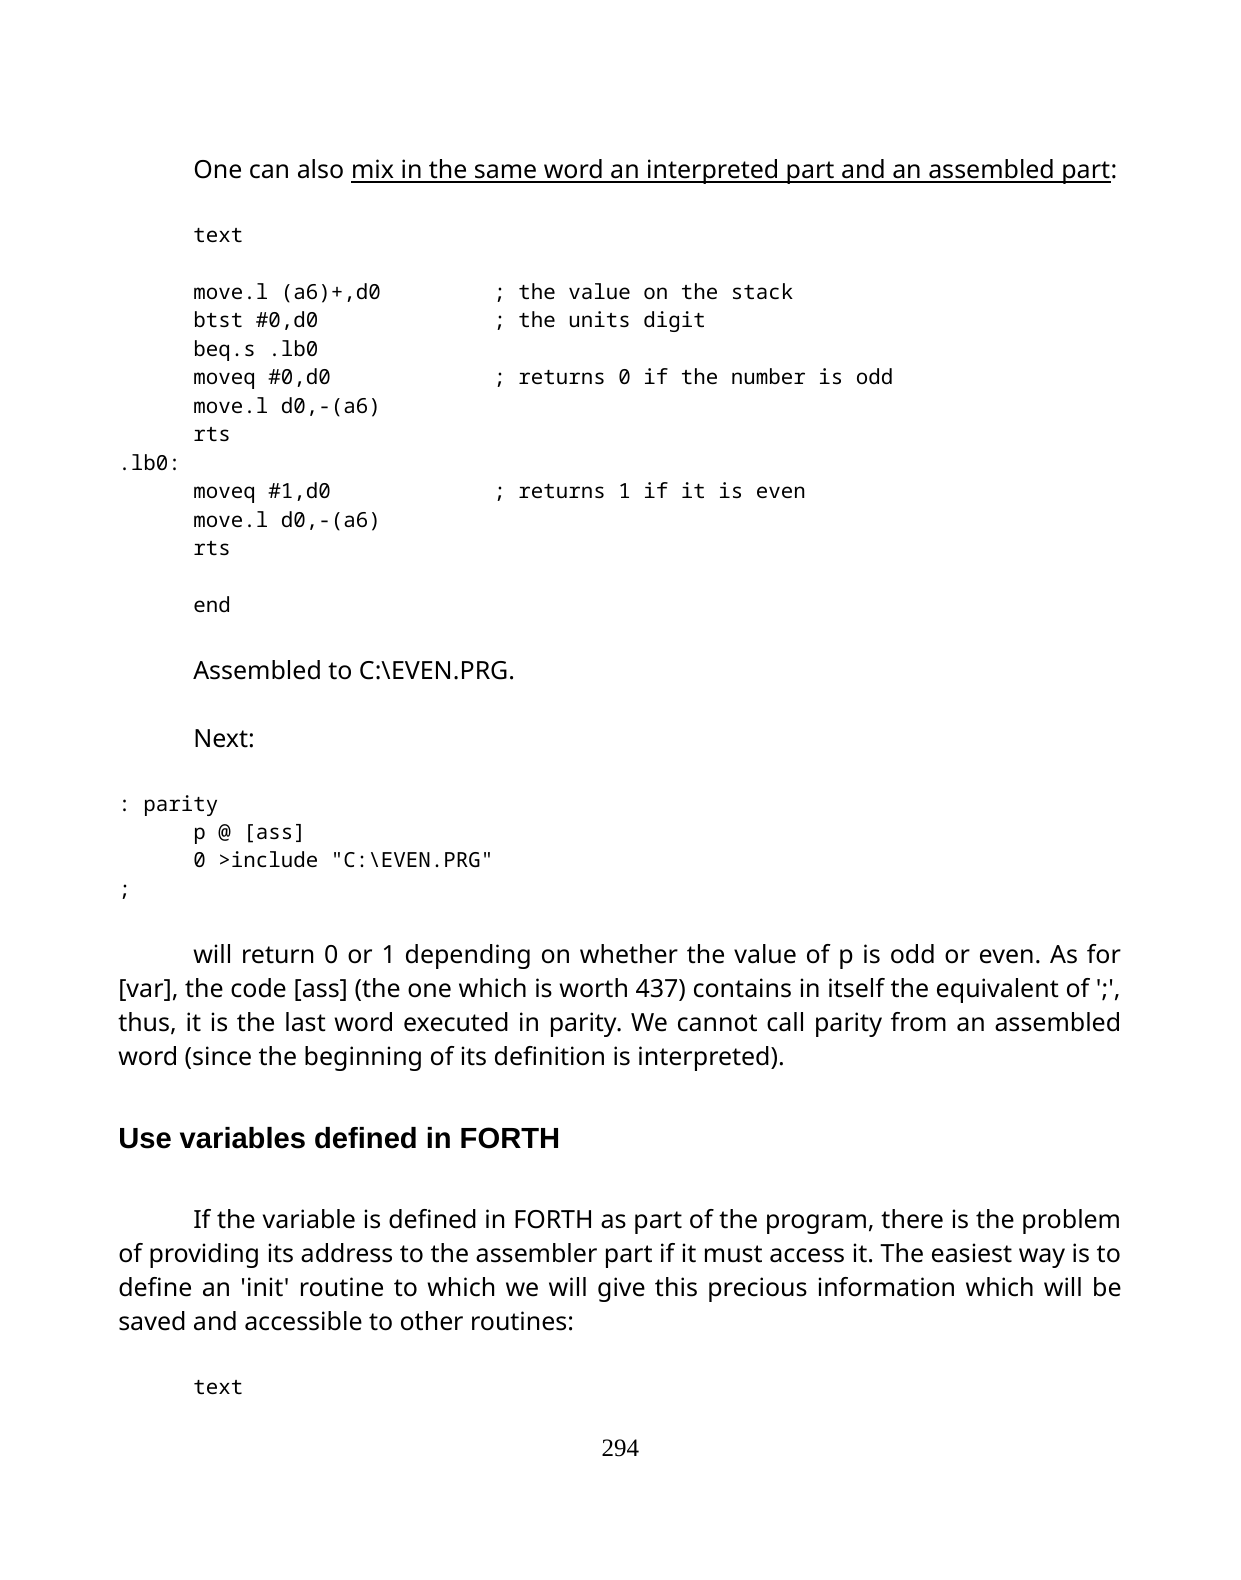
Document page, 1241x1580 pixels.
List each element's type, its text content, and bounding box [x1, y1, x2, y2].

subtitle Use variables defined in FORTH [118, 1121, 1122, 1155]
text btst #0,d0 ; the units digit [118, 306, 1123, 334]
text : parity [118, 789, 1123, 817]
text text [118, 1372, 1123, 1400]
text move.l d0,-(a6) [118, 505, 1123, 533]
text beq.s .lb0 [118, 334, 1123, 362]
text moveq #1,d0 ; returns 1 if it is even [118, 476, 1123, 505]
text ; [118, 874, 1123, 902]
text rts [118, 533, 1123, 562]
text moveq #0,d0 ; returns 0 if the number is odd [118, 362, 1123, 391]
text Next: [118, 721, 1123, 755]
text rts [118, 419, 1123, 448]
text end [118, 590, 1123, 618]
text One can also mix in the same word an interpreted part and an assembled part: [118, 152, 1123, 186]
text If the variable is defined in FORTH as part of the program, there is the problem of providing its address to the assembler part if it must access it. The easiest way is to define an 'init' routine to which we will give this precious information which will be saved and accessible to other routines: [118, 1202, 1123, 1338]
text p @ [ass] [118, 817, 1123, 846]
text move.l (a6)+,d0 ; the value on the stack [118, 277, 1123, 306]
text will return 0 or 1 depending on whether the value of p is odd or even. As for [var], the code [ass] (the one which is worth 437) contains in itself the equivalent of ';', thus, it is the last word executed in parity. We cannot call parity from an assembled word (since the beginning of its definition is interpreted). [118, 937, 1123, 1073]
text 0 >include "C:\EVEN.PRG" [118, 846, 1123, 874]
text .lb0: [118, 448, 1123, 476]
text text [118, 220, 1123, 249]
text move.l d0,-(a6) [118, 391, 1123, 419]
text Assembled to C:\EVEN.PRG. [118, 652, 1123, 687]
